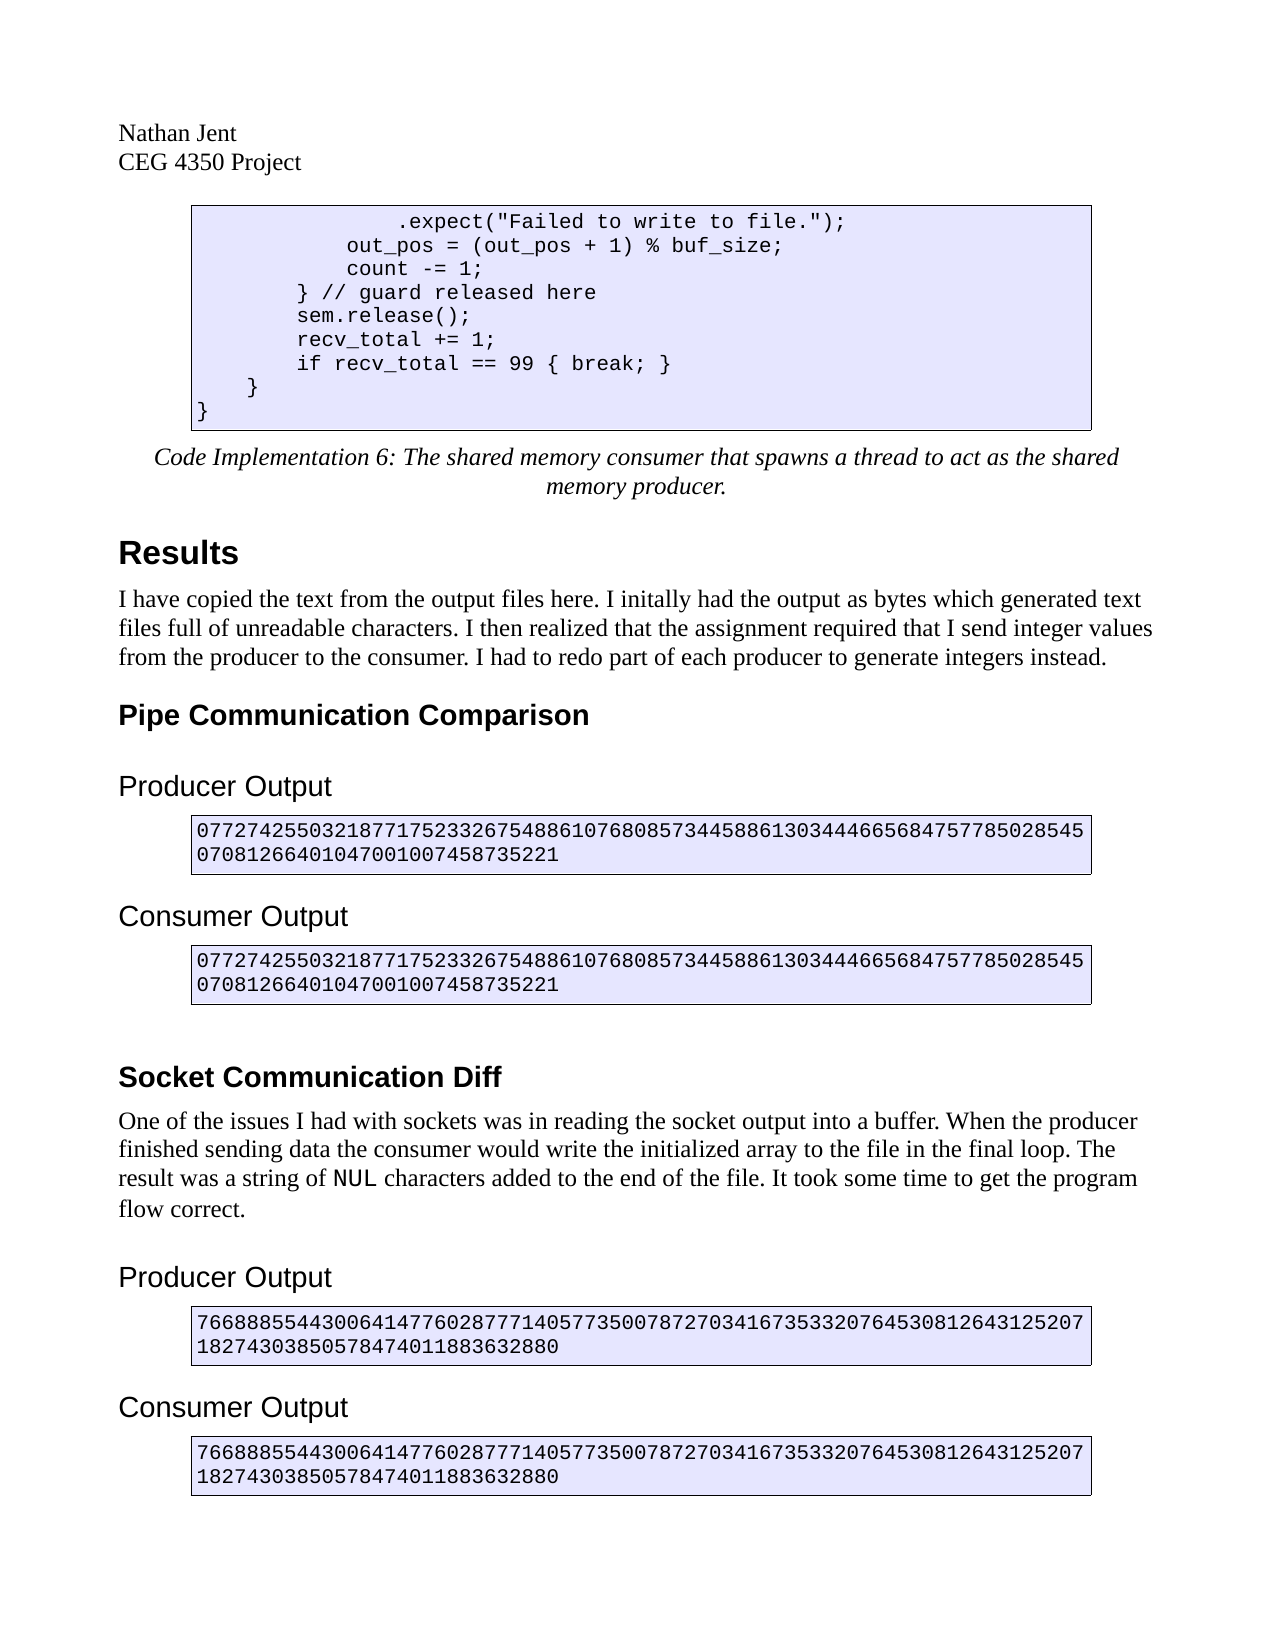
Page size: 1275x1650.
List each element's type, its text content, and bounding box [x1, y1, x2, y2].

table_header 7668885544300641477602877714057735007872703416735332076453081264312520718274303850578474011883632880 [192, 1307, 1091, 1365]
subtitle Producer Output [118, 769, 1157, 802]
table_header 0772742550321877175233267548861076808573445886130344466568475778502854507081266401047001007458735221 [192, 816, 1091, 873]
subtitle Consumer Output [118, 1390, 1157, 1424]
text One of the issues I had with sockets was in reading the socket output into a buffer. When the producer finished sending data the consumer would write the initialized array to the file in the final loop. The result was a string of NUL characters added to the end of the file. It took some time to get the program flow correct. [118, 1106, 1157, 1223]
subtitle Pipe Communication Comparison [118, 697, 1157, 731]
subtitle Socket Communication Diff [118, 1059, 1157, 1093]
table_header 7668885544300641477602877714057735007872703416735332076453081264312520718274303850578474011883632880 [192, 1437, 1091, 1495]
subtitle Producer Output [118, 1260, 1157, 1294]
subtitle Consumer Output [118, 899, 1157, 932]
subtitle Results [118, 533, 1157, 572]
text Code Implementation 6: The shared memory consumer that spawns a thread to act as the shared memory producer. [118, 442, 1157, 499]
text I have copied the text from the output files here. I initally had the output as bytes which generated text files full of unreadable characters. I then realized that the assignment required that I send integer values from the producer to the consumer. I had to redo part of each producer to generate integers instead. [118, 584, 1157, 670]
table_header .expect("Failed to write to file."); out_pos = (out_pos + 1) % buf_size; count -= 1; } // guard released here sem.release(); recv_total += 1; if recv_total == 99 { break; } } } [192, 206, 1091, 429]
table_header 0772742550321877175233267548861076808573445886130344466568475778502854507081266401047001007458735221 [192, 946, 1091, 1003]
